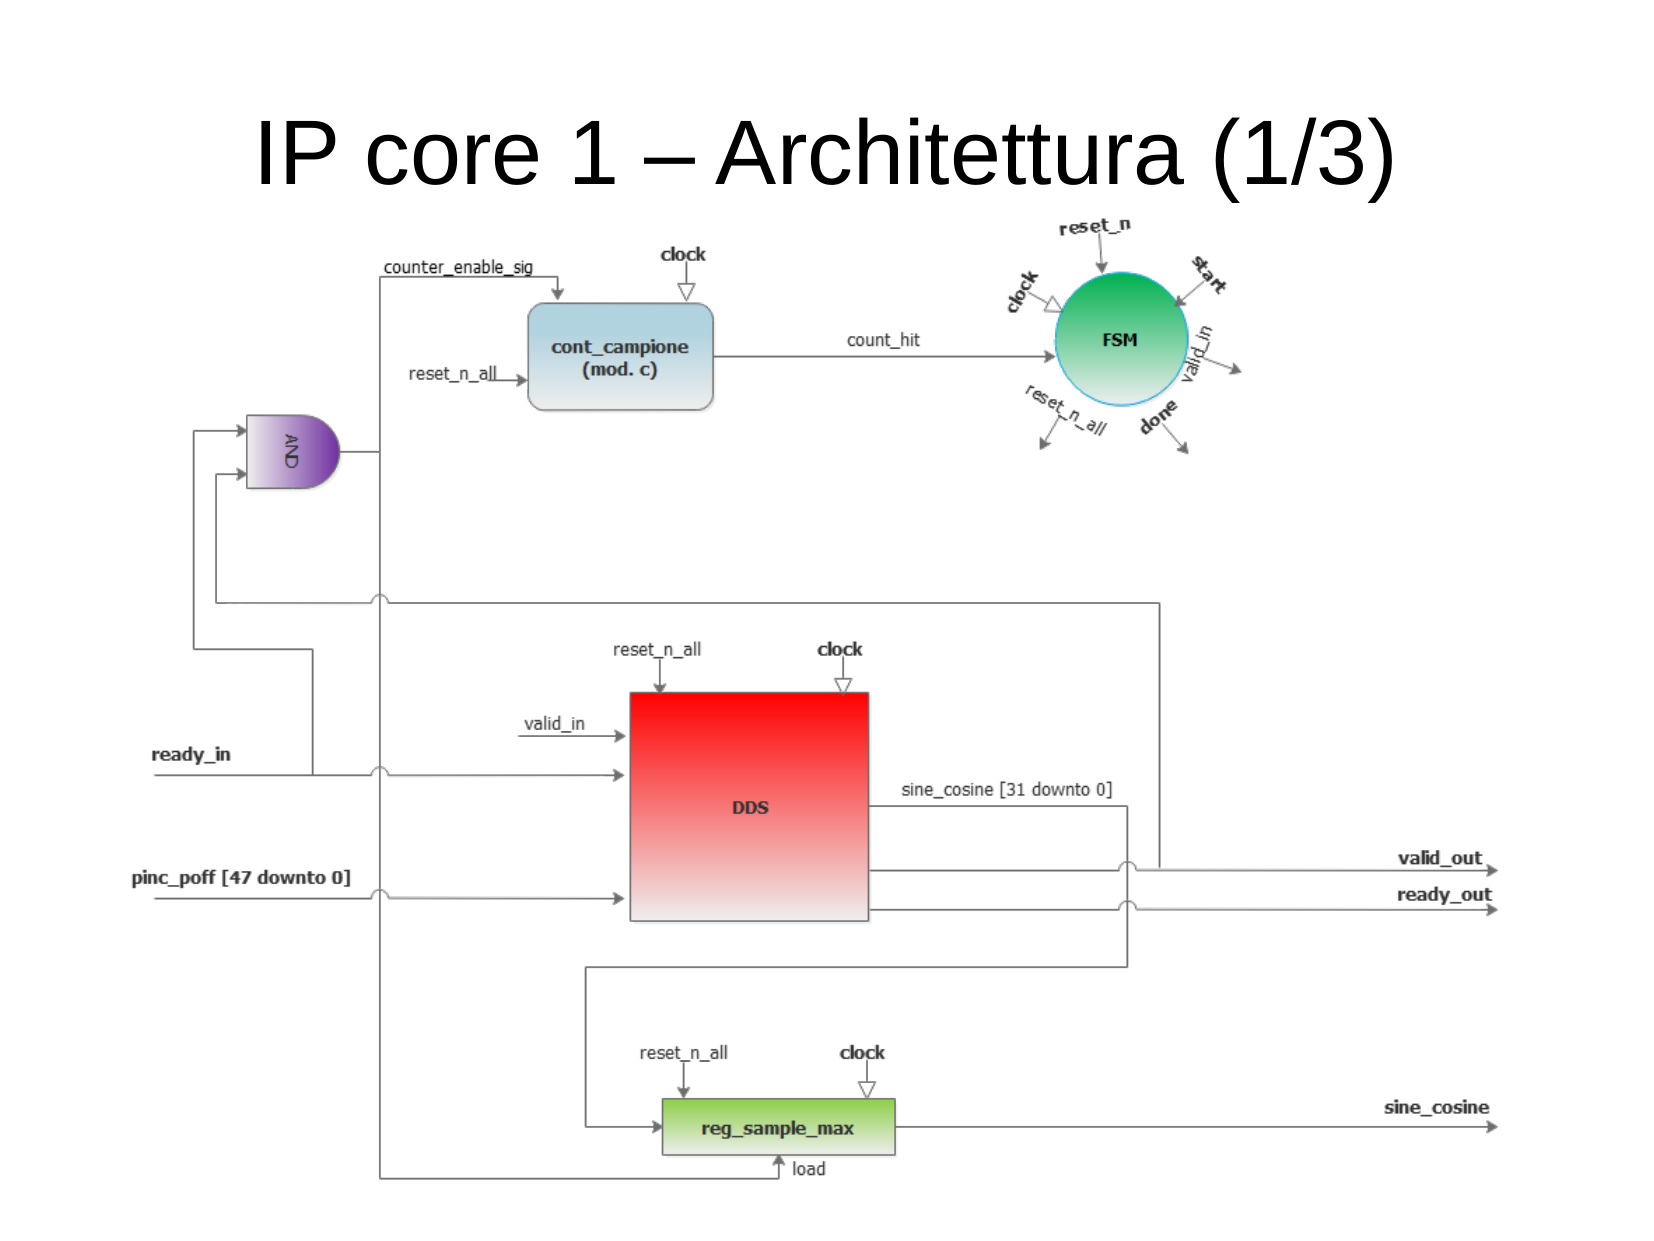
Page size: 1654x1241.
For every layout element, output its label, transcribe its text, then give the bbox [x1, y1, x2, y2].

picture [35, 153, 1607, 1241]
title IP core 1 – Architettura (1/3) [82, 49, 1571, 153]
